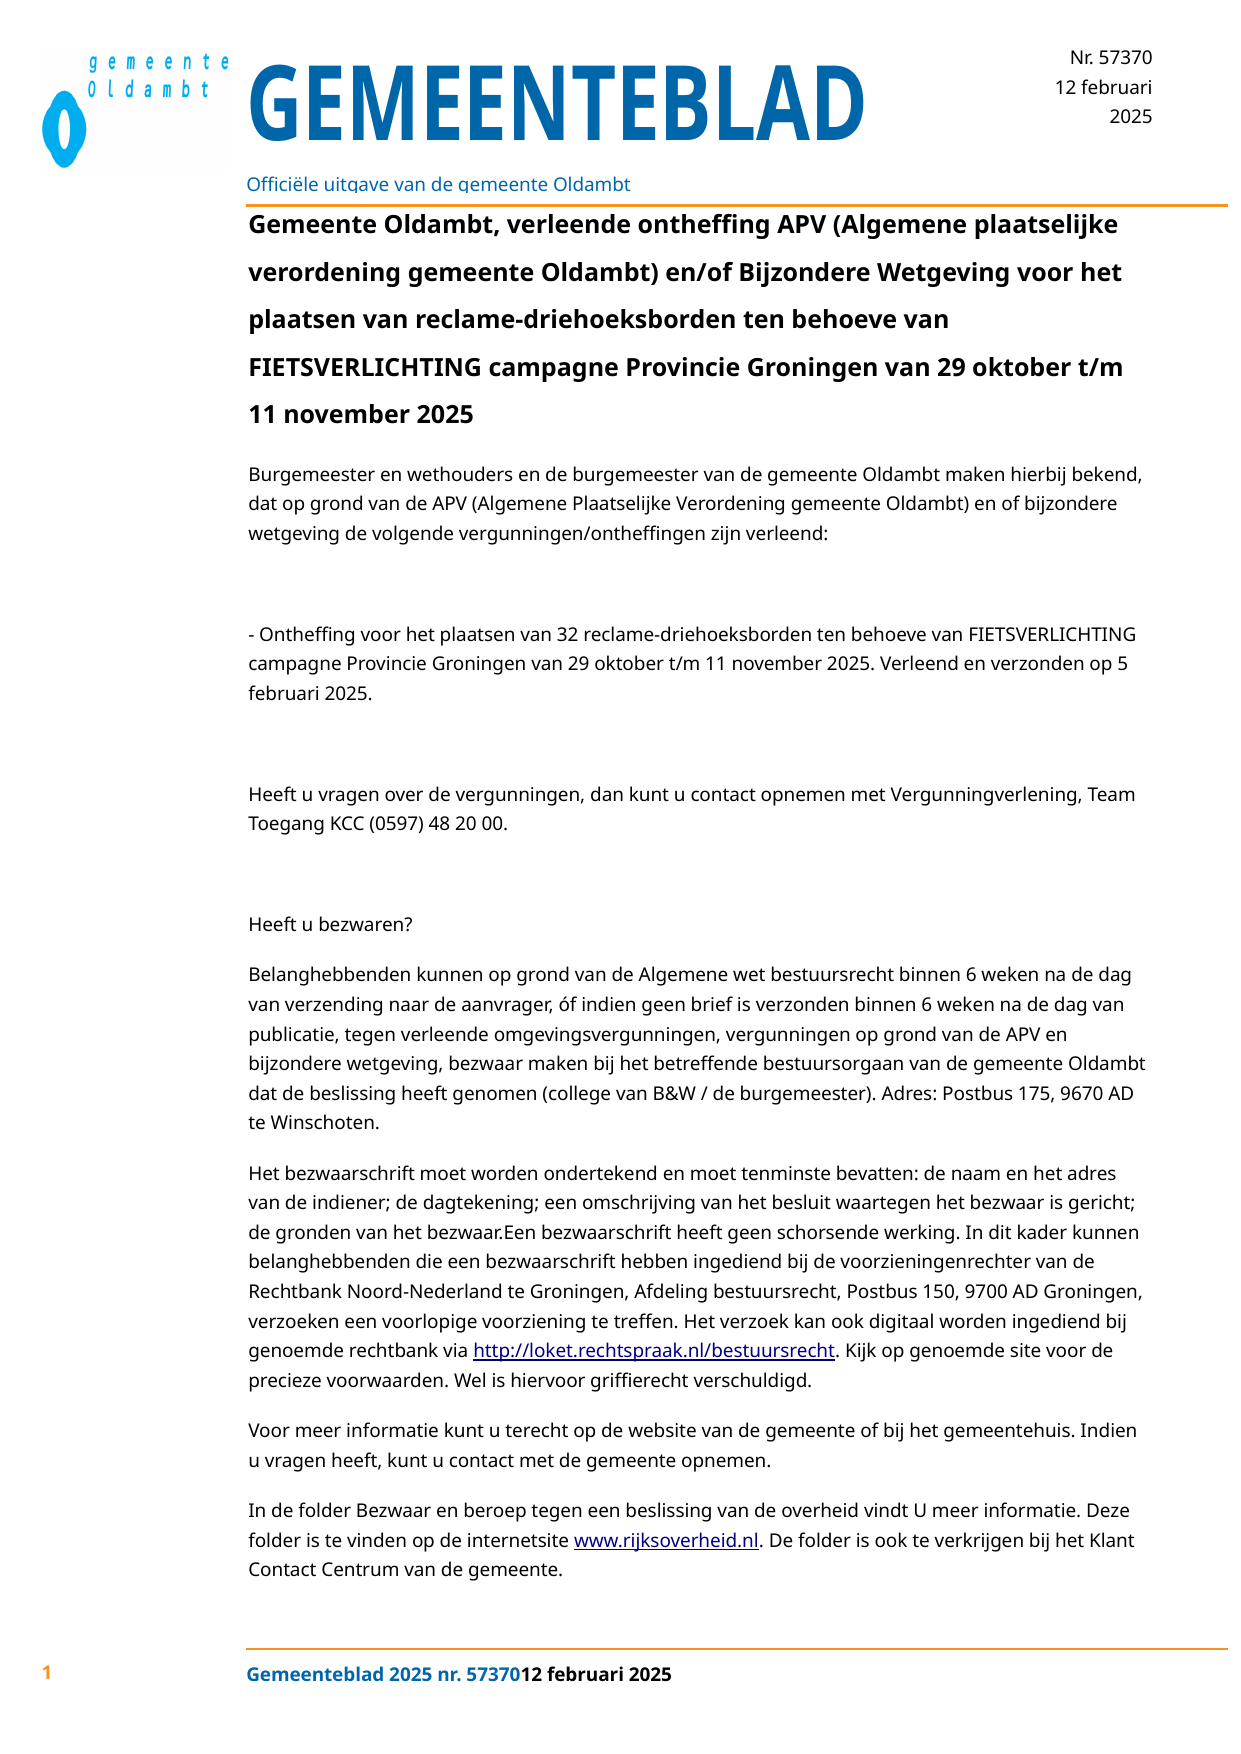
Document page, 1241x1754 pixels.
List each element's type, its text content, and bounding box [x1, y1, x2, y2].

text Het bezwaarschrift moet worden ondertekend en moet tenminste bevatten: de naam en het adres van de indiener; de dagtekening; een omschrijving van het besluit waartegen het bezwaar is gericht; de gronden van het bezwaar.Een bezwaarschrift heeft geen schorsende werking. In dit kader kunnen belanghebbenden die een bezwaarschrift hebben ingediend bij de voorzieningenrechter van de Rechtbank Noord-Nederland te Groningen, Afdeling bestuursrecht, Postbus 150, 9700 AD Groningen, verzoeken een voorlopige voorziening te treffen. Het verzoek kan ook digitaal worden ingediend bij genoemde rechtbank via http://loket.rechtspraak.nl/bestuursrecht. Kijk op genoemde site voor de precieze voorwaarden. Wel is hiervoor griffierecht verschuldigd. [248, 1160, 1152, 1393]
text Gemeente Oldambt, verleende ontheffing APV (Algemene plaatselijke verordening gemeente Oldambt) en/of Bijzondere Wetgeving voor het plaatsen van reclame-driehoeksborden ten behoeve van FIETSVERLICHTING campagne Provincie Groningen van 29 oktober t/m 11 november 2025 [248, 207, 1152, 431]
text In de folder Bezwaar en beroep tegen een beslissing van de overheid vindt U meer informatie. Deze folder is te vinden op de internetsite www.rijksoverheid.nl. De folder is ook te verkrijgen bij het Klant Contact Centrum van de gemeente. [248, 1497, 1152, 1582]
text Heeft u bezwaren? [248, 911, 1152, 937]
text Burgemeester en wethouders en de burgemeester van de gemeente Oldambt maken hierbij bekend, dat op grond van de APV (Algemene Plaatselijke Verordening gemeente Oldambt) en of bijzondere wetgeving de volgende vergunningen/ontheffingen zijn verleend: [248, 461, 1152, 546]
picture [41, 47, 231, 172]
text Heeft u vragen over de vergunningen, dan kunt u contact opnemen met Vergunningverlening, Team Toegang KCC (0597) 48 20 00. [248, 781, 1152, 836]
text Belanghebbenden kunnen op grond van de Algemene wet bestuursrecht binnen 6 weken na de dag van verzending naar de aanvrager, óf indien geen brief is verzonden binnen 6 weken na de dag van publicatie, tegen verleende omgevingsvergunningen, vergunningen op grond van de APV en bijzondere wetgeving, bezwaar maken bij het betreffende bestuursorgaan van de gemeente Oldambt dat de beslissing heeft genomen (college van B&W / de burgemeester). Adres: Postbus 175, 9670 AD te Winschoten. [248, 962, 1152, 1135]
text - Ontheffing voor het plaatsen van 32 reclame-driehoeksborden ten behoeve van FIETSVERLICHTING campagne Provincie Groningen van 29 oktober t/m 11 november 2025. Verleend en verzonden op 5 februari 2025. [248, 621, 1152, 706]
text Voor meer informatie kunt u terecht op de website van de gemeente of bij het gemeentehuis. Indien u vragen heeft, kunt u contact met de gemeente opnemen. [248, 1417, 1152, 1473]
